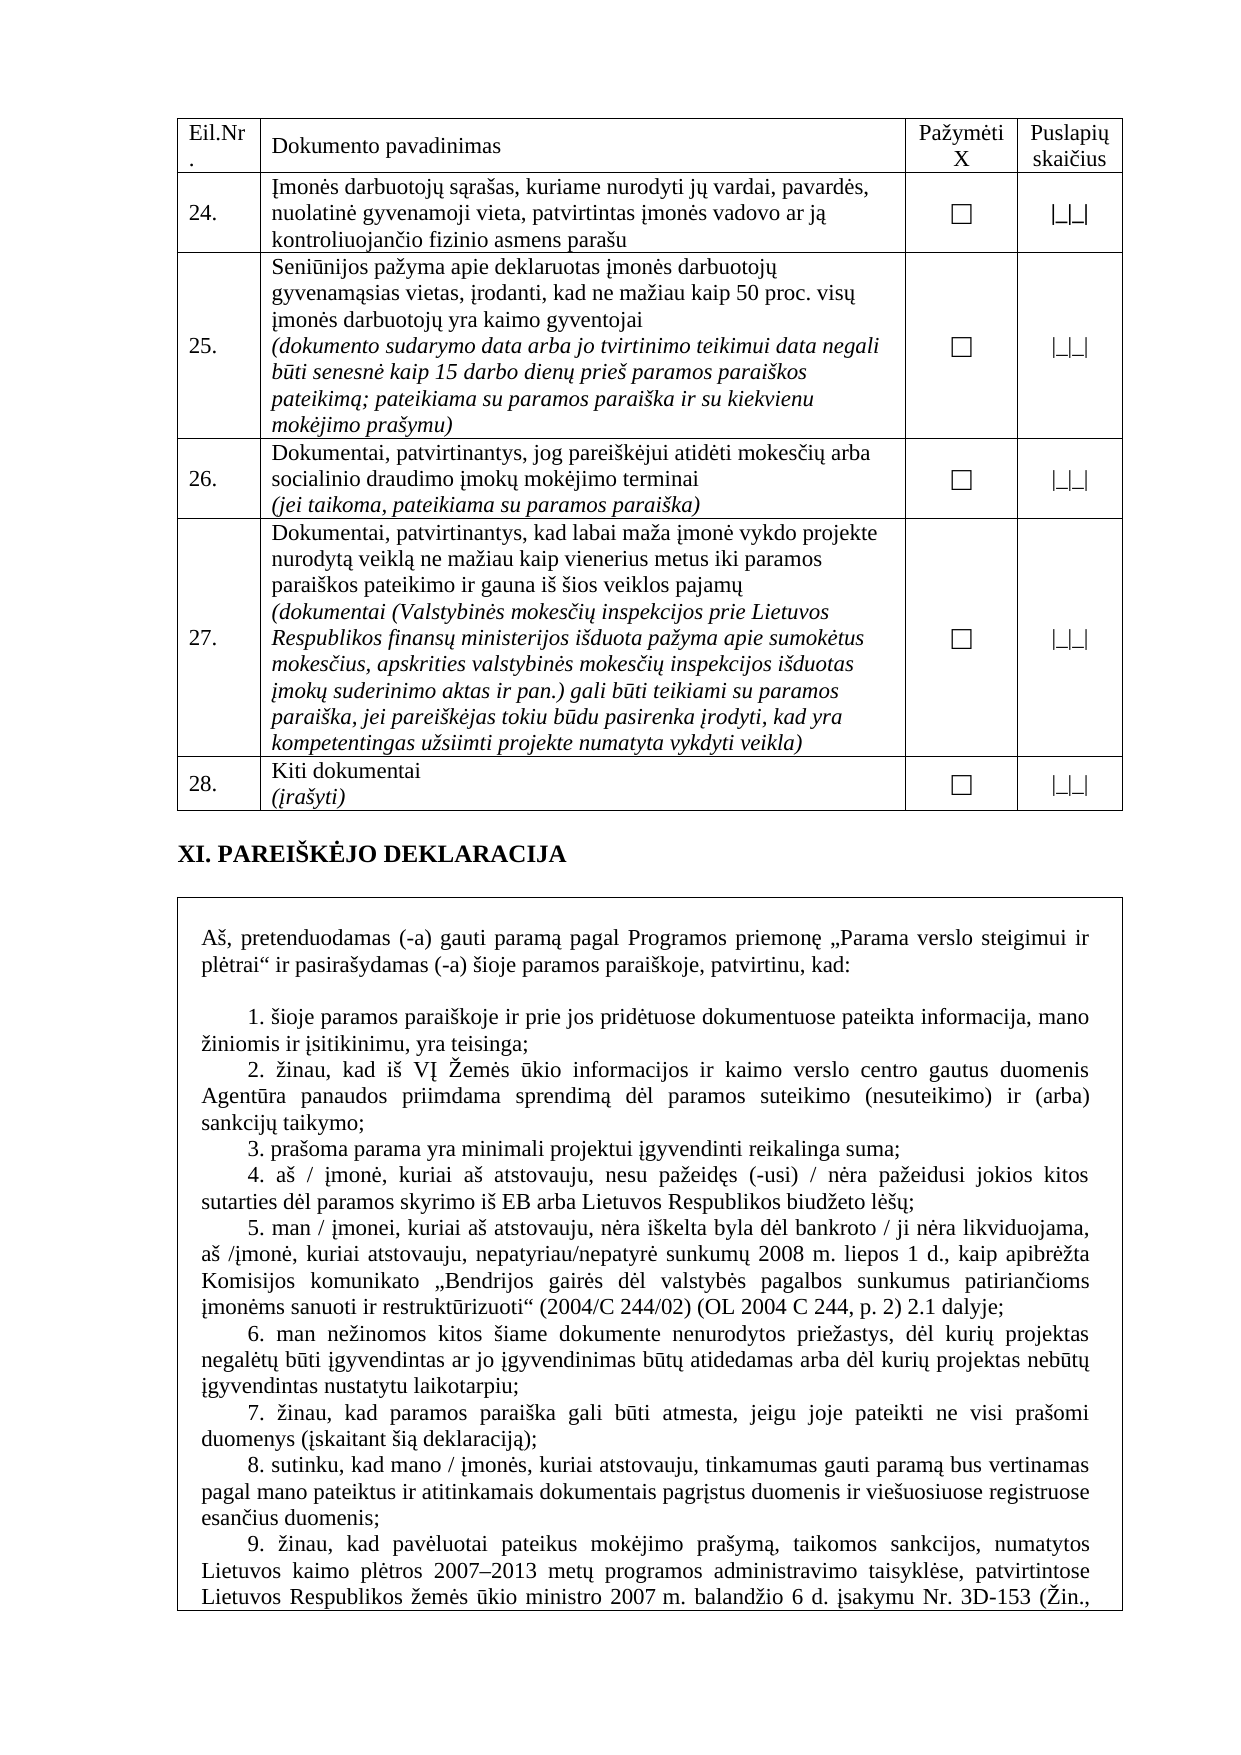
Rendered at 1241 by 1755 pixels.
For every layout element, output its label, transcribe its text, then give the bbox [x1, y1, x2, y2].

table_cell Dokumentai, patvirtinantys, jog pareiškėjui atidėti mokesčių arba socialinio draudimo įmokų mokėjimo terminai (jei taikoma, pateikiama su paramos paraiška) [261, 439, 905, 518]
table_header Aš, pretenduodamas (-a) gauti paramą pagal Programos priemonę „Parama verslo steigimui ir plėtrai“ ir pasirašydamas (-a) šioje paramos paraiškoje, patvirtinu, kad: 1. šioje paramos paraiškoje ir prie jos pridėtuose dokumentuose pateikta informacija, mano žiniomis ir įsitikinimu, yra teisinga; 2. žinau, kad iš VĮ Žemės ūkio informacijos ir kaimo verslo centro gautus duomenis Agentūra panaudos priimdama sprendimą dėl paramos suteikimo (nesuteikimo) ir (arba) sankcijų taikymo; 3. prašoma parama yra minimali projektui įgyvendinti reikalinga suma; 4. aš / įmonė, kuriai aš atstovauju, nesu pažeidęs (-usi) / nėra pažeidusi jokios kitos sutarties dėl paramos skyrimo iš EB arba Lietuvos Respublikos biudžeto lėšų; 5. man / įmonei, kuriai aš atstovauju, nėra iškelta byla dėl bankroto / ji nėra likviduojama, aš /įmonė, kuriai atstovauju, nepatyriau/nepatyrė sunkumų 2008 m. liepos 1 d., kaip apibrėžta Komisijos komunikato „Bendrijos gairės dėl valstybės pagalbos sunkumus patiriančioms įmonėms sanuoti ir restruktūrizuoti“ (2004/C 244/02) (OL 2004 C 244, p. 2) 2.1 dalyje; 6. man nežinomos kitos šiame dokumente nenurodytos priežastys, dėl kurių projektas negalėtų būti įgyvendintas ar jo įgyvendinimas būtų atidedamas arba dėl kurių projektas nebūtų įgyvendintas nustatytu laikotarpiu; 7. žinau, kad paramos paraiška gali būti atmesta, jeigu joje pateikti ne visi prašomi duomenys (įskaitant šią deklaraciją); 8. sutinku, kad mano / įmonės, kuriai atstovauju, tinkamumas gauti paramą bus vertinamas pagal mano pateiktus ir atitinkamais dokumentais pagrįstus duomenis ir viešuosiuose registruose esančius duomenis; 9. žinau, kad pavėluotai pateikus mokėjimo prašymą, taikomos sankcijos, numatytos Lietuvos kaimo plėtros 2007–2013 metų programos administravimo taisyklėse, patvirtintose Lietuvos Respublikos žemės ūkio ministro 2007 m. balandžio 6 d. įsakymu Nr. 3D-153 (Žin., [178, 898, 1122, 1609]
table_cell |_|_| [1018, 253, 1122, 437]
table_cell |_|_| [1018, 173, 1122, 252]
table_header Eil.Nr. [178, 119, 260, 172]
table_cell □ [906, 253, 1017, 437]
table_cell |_|_| [1018, 519, 1122, 756]
table_cell Dokumentai, patvirtinantys, kad labai maža įmonė vykdo projekte nurodytą veiklą ne mažiau kaip vienerius metus iki paramos paraiškos pateikimo ir gauna iš šios veiklos pajamų (dokumentai (Valstybinės mokesčių inspekcijos prie Lietuvos Respublikos finansų ministerijos išduota pažyma apie sumokėtus mokesčius, apskrities valstybinės mokesčių inspekcijos išduotas įmokų suderinimo aktas ir pan.) gali būti teikiami su paramos paraiška, jei pareiškėjas tokiu būdu pasirenka įrodyti, kad yra kompetentingas užsiimti projekte numatyta vykdyti veikla) [261, 519, 905, 756]
table_header Pažymėti X [906, 119, 1017, 172]
table_cell |_|_| [1018, 757, 1122, 809]
table_cell □ [906, 519, 1017, 756]
table_cell 26. [178, 439, 260, 518]
table_cell □ [906, 757, 1017, 809]
text XI. PAREIŠKĖJO DEKLARACIJA [177, 839, 1122, 868]
table_cell Įmonės darbuotojų sąrašas, kuriame nurodyti jų vardai, pavardės, nuolatinė gyvenamoji vieta, patvirtintas įmonės vadovo ar ją kontroliuojančio fizinio asmens parašu [261, 173, 905, 252]
table_cell □ [906, 173, 1017, 252]
table_cell 27. [178, 519, 260, 756]
table_cell Seniūnijos pažyma apie deklaruotas įmonės darbuotojų gyvenamąsias vietas, įrodanti, kad ne mažiau kaip 50 proc. visų įmonės darbuotojų yra kaimo gyventojai (dokumento sudarymo data arba jo tvirtinimo teikimui data negali būti senesnė kaip 15 darbo dienų prieš paramos paraiškos pateikimą; pateikiama su paramos paraiška ir su kiekvienu mokėjimo prašymu) [261, 253, 905, 437]
table_cell 25. [178, 253, 260, 437]
table_cell 24. [178, 173, 260, 252]
table_cell □ [906, 439, 1017, 518]
table_cell |_|_| [1018, 439, 1122, 518]
table_cell Kiti dokumentai (įrašyti) [261, 757, 905, 809]
table_header Dokumento pavadinimas [261, 119, 905, 172]
table_header Puslapių skaičius [1018, 119, 1122, 172]
table_cell 28. [178, 757, 260, 809]
